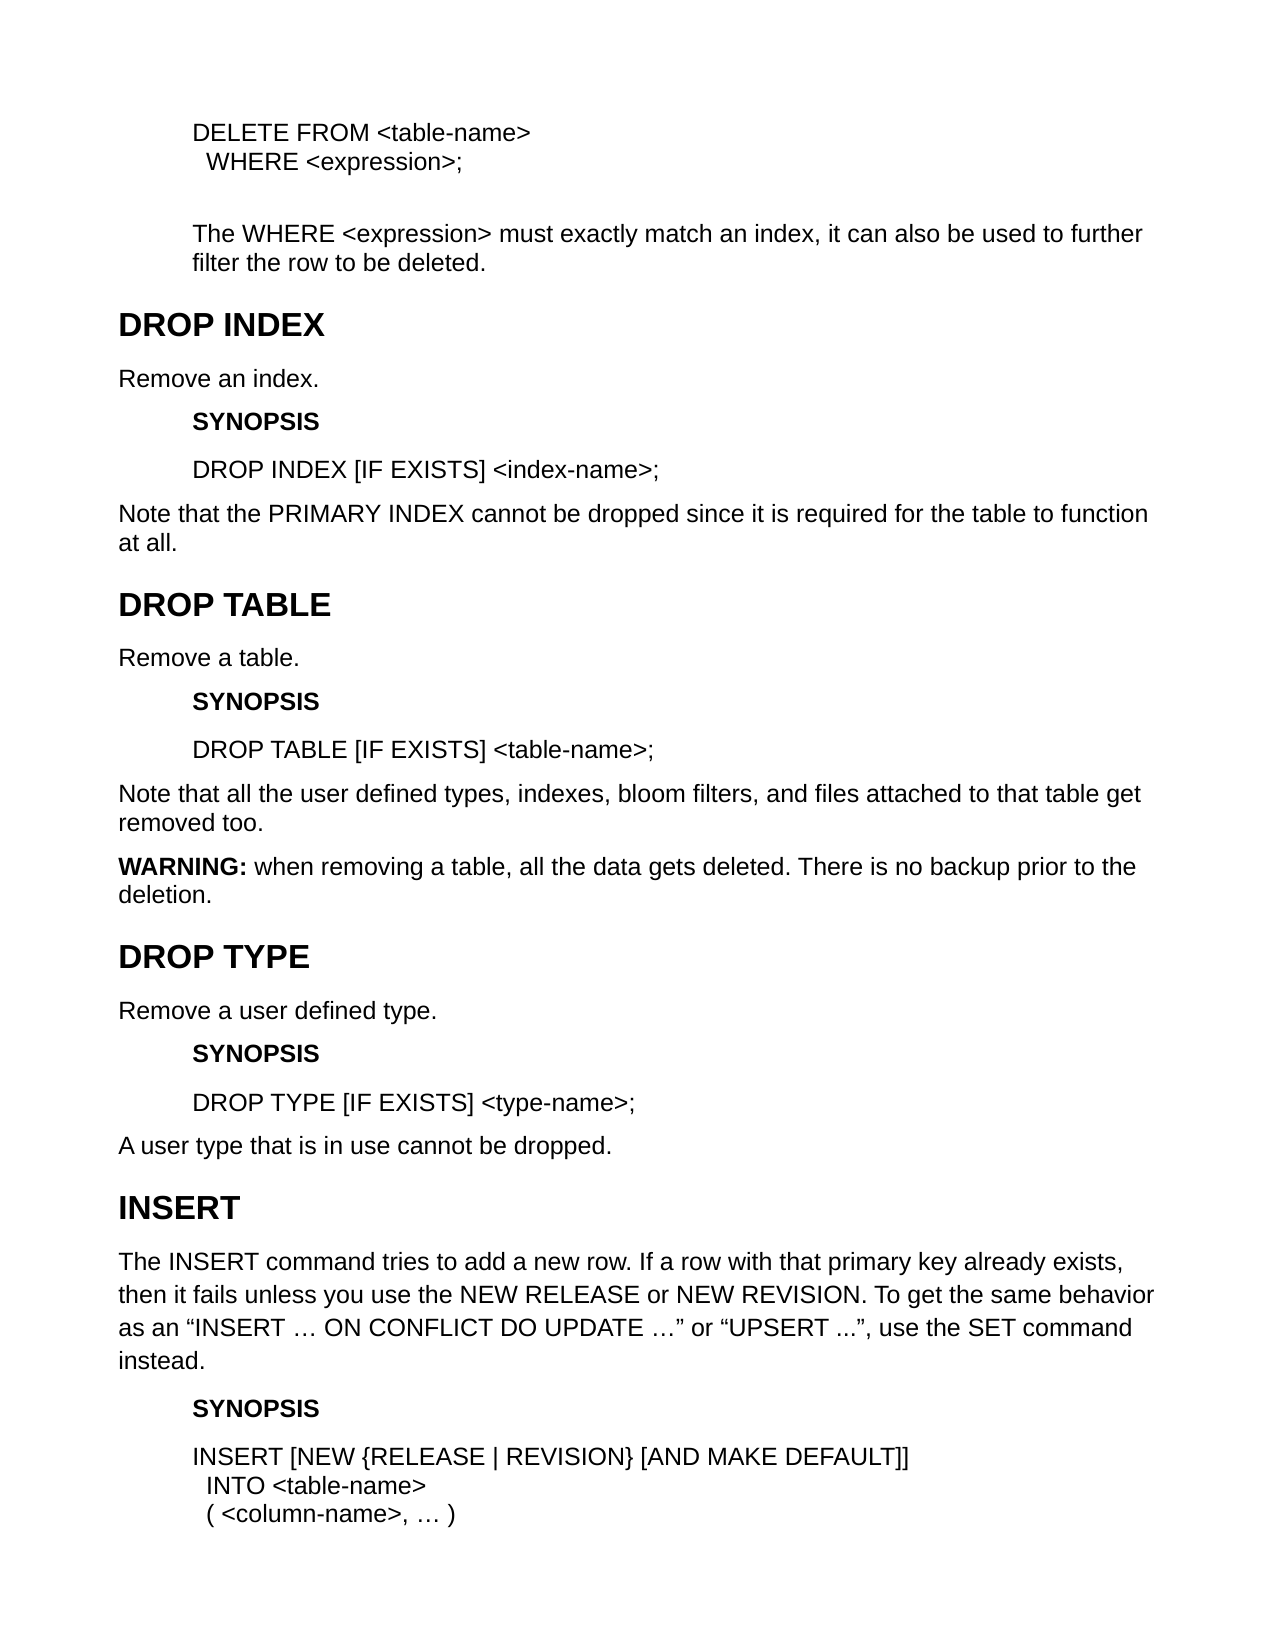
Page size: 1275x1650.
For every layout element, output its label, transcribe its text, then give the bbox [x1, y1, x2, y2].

text DROP TYPE [IF EXISTS] <type-name>; [192, 1087, 1157, 1116]
text DROP INDEX [IF EXISTS] <index-name>; [192, 455, 1157, 484]
subtitle DROP TABLE [118, 585, 1157, 623]
subtitle DROP TYPE [118, 937, 1157, 976]
text A user type that is in use cannot be dropped. [118, 1131, 1157, 1160]
text SYNOPSIS [192, 1039, 1157, 1068]
subtitle DROP INDEX [118, 305, 1157, 344]
text Note that the PRIMARY INDEX cannot be dropped since it is required for the table to function at all. [118, 499, 1157, 557]
text Remove a table. [118, 643, 1157, 672]
text Remove a user defined type. [118, 996, 1157, 1024]
text INSERT [NEW {RELEASE | REVISION} [AND MAKE DEFAULT]] INTO <table-name> ( <column-name>, … ) [192, 1442, 1157, 1528]
text The WHERE <expression> must exactly match an index, it can also be used to further filter the row to be deleted. [192, 219, 1157, 277]
text The INSERT command tries to add a new row. If a row with that primary key already exists, then it fails unless you use the NEW RELEASE or NEW REVISION. To get the same behavior as an “INSERT … ON CONFLICT DO UPDATE …” or “UPSERT ...”, use the SET command instead. [118, 1247, 1157, 1374]
text Remove an index. [118, 364, 1157, 392]
text SYNOPSIS [192, 407, 1157, 436]
text DELETE FROM <table-name> WHERE <expression>; [192, 118, 1157, 204]
text Note that all the user defined types, indexes, bloom filters, and files attached to that table get removed too. [118, 779, 1157, 836]
subtitle INSERT [118, 1188, 1157, 1227]
text SYNOPSIS [192, 687, 1157, 716]
text DROP TABLE [IF EXISTS] <table-name>; [192, 735, 1157, 764]
text SYNOPSIS [192, 1394, 1157, 1423]
text WARNING: when removing a table, all the data gets deleted. There is no backup prior to the deletion. [118, 851, 1157, 909]
